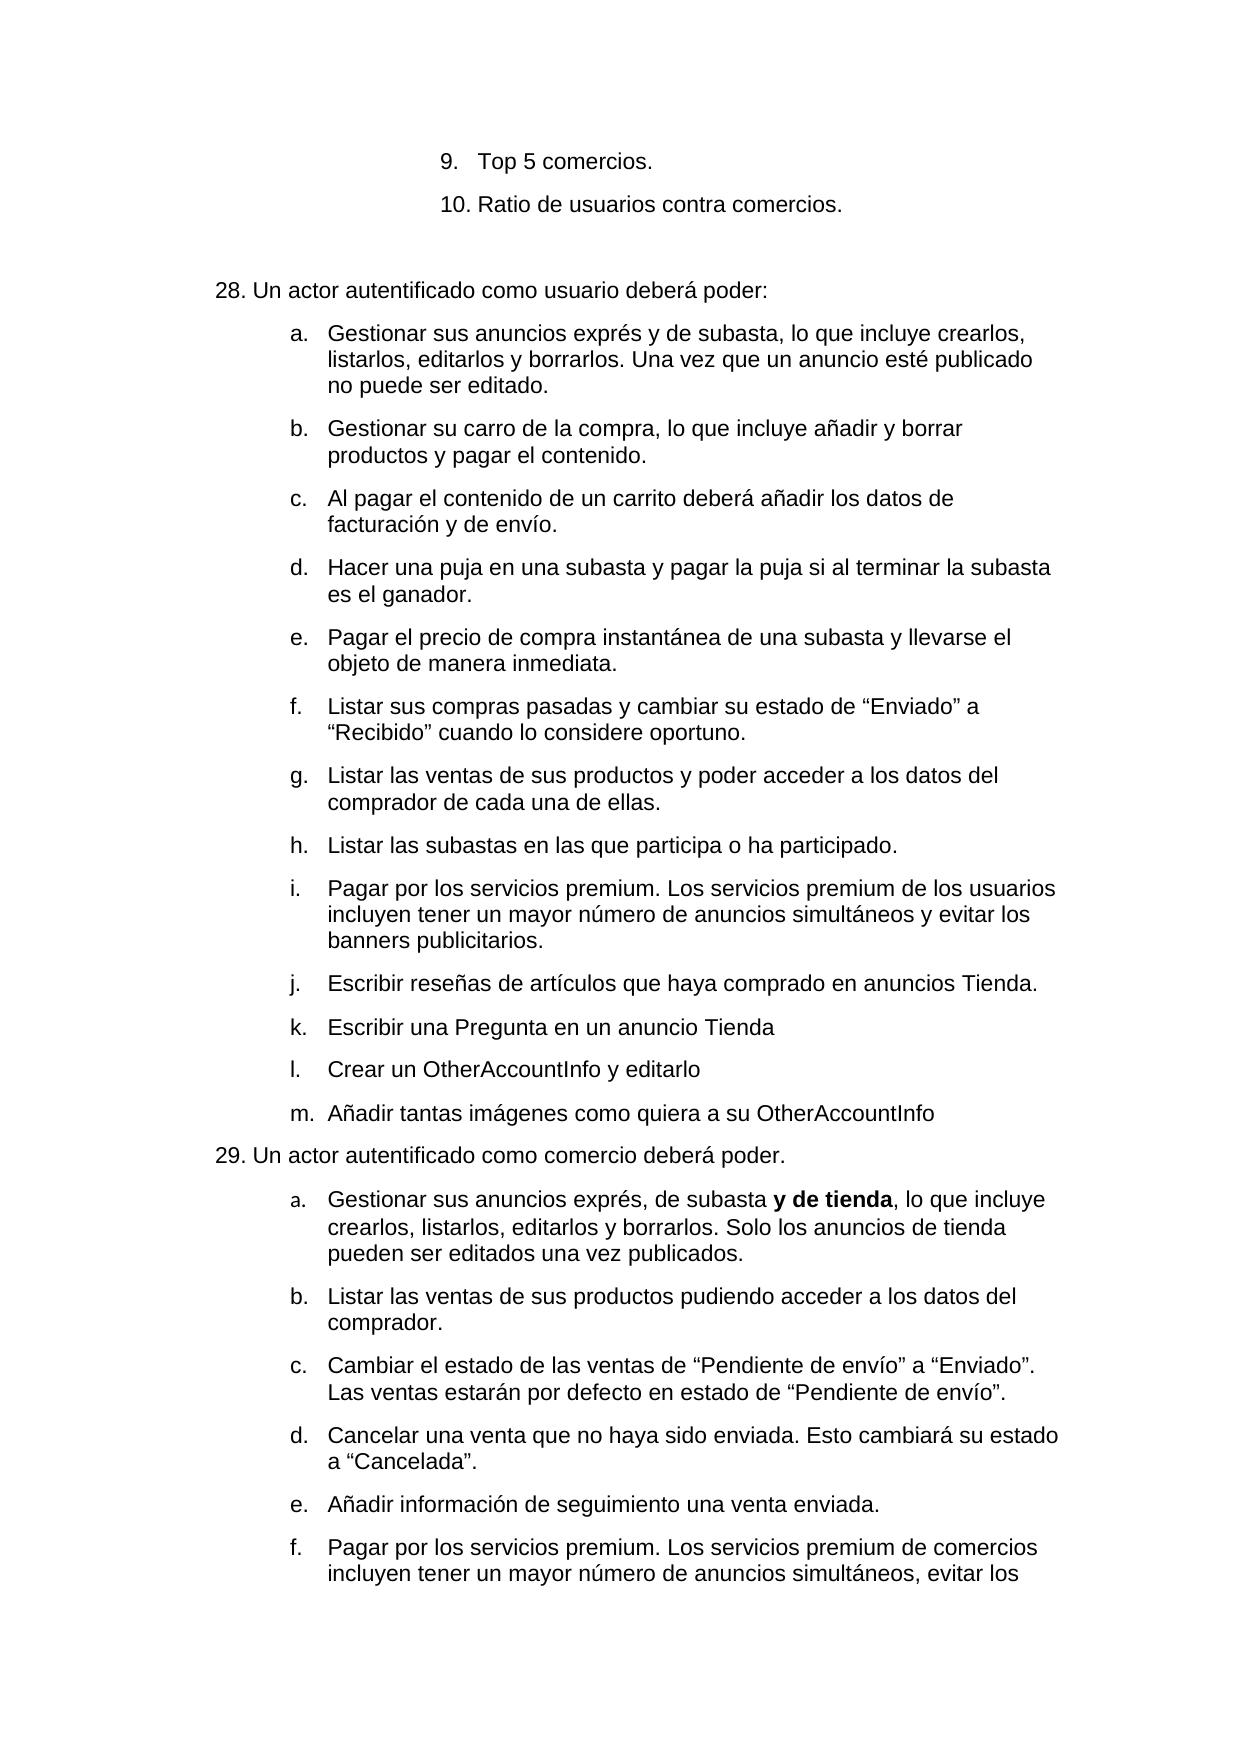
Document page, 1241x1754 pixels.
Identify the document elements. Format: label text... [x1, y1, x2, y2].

list Listar las subastas en las que participa o ha participado. [290, 832, 1063, 858]
list Gestionar su carro de la compra, lo que incluye añadir y borrar productos y pagar el contenido. [290, 415, 1063, 468]
list Listar sus compras pasadas y cambiar su estado de “Enviado” a “Recibido” cuando lo considere oportuno. [290, 693, 1063, 746]
list Pagar por los servicios premium. Los servicios premium de los usuarios incluyen tener un mayor número de anuncios simultáneos y evitar los banners publicitarios. [290, 875, 1063, 954]
list Pagar el precio de compra instantánea de una subasta y llevarse el objeto de manera inmediata. [290, 623, 1063, 676]
list Escribir reseñas de artículos que haya comprado en anuncios Tienda. [290, 970, 1063, 997]
list Un actor autentificado como comercio deberá poder. [215, 1142, 1063, 1169]
list Un actor autentificado como usuario deberá poder: [215, 277, 1063, 303]
list Añadir información de seguimiento una venta enviada. [290, 1491, 1063, 1517]
list Hacer una puja en una subasta y pagar la puja si al terminar la subasta es el ganador. [290, 554, 1063, 607]
list Gestionar sus anuncios exprés, de subasta y de tienda, lo que incluye crearlos, listarlos, editarlos y borrarlos. Solo los anuncios de tienda pueden ser editados una vez publicados. [290, 1186, 1063, 1266]
list Listar las ventas de sus productos y poder acceder a los datos del comprador de cada una de ellas. [290, 762, 1063, 815]
list Listar las ventas de sus productos pudiendo acceder a los datos del comprador. [290, 1283, 1063, 1336]
list Ratio de usuarios contra comercios. [440, 191, 1063, 217]
list Gestionar sus anuncios exprés y de subasta, lo que incluye crearlos, listarlos, editarlos y borrarlos. Una vez que un anuncio esté publicado no puede ser editado. [290, 320, 1063, 399]
list Al pagar el contenido de un carrito deberá añadir los datos de facturación y de envío. [290, 485, 1063, 537]
list Cancelar una venta que no haya sido enviada. Esto cambiará su estado a “Cancelada”. [290, 1422, 1063, 1474]
list Cambiar el estado de las ventas de “Pendiente de envío” a “Enviado”. Las ventas estarán por defecto en estado de “Pendiente de envío”. [290, 1352, 1063, 1405]
list Crear un OtherAccountInfo y editarlo [290, 1056, 1063, 1083]
list Top 5 comercios. [440, 148, 1063, 174]
list Escribir una Pregunta en un anuncio Tienda [290, 1013, 1063, 1040]
list Añadir tantas imágenes como quiera a su OtherAccountInfo [290, 1099, 1063, 1126]
list Pagar por los servicios premium. Los servicios premium de comercios incluyen tener un mayor número de anuncios simultáneos, evitar los [290, 1534, 1063, 1587]
